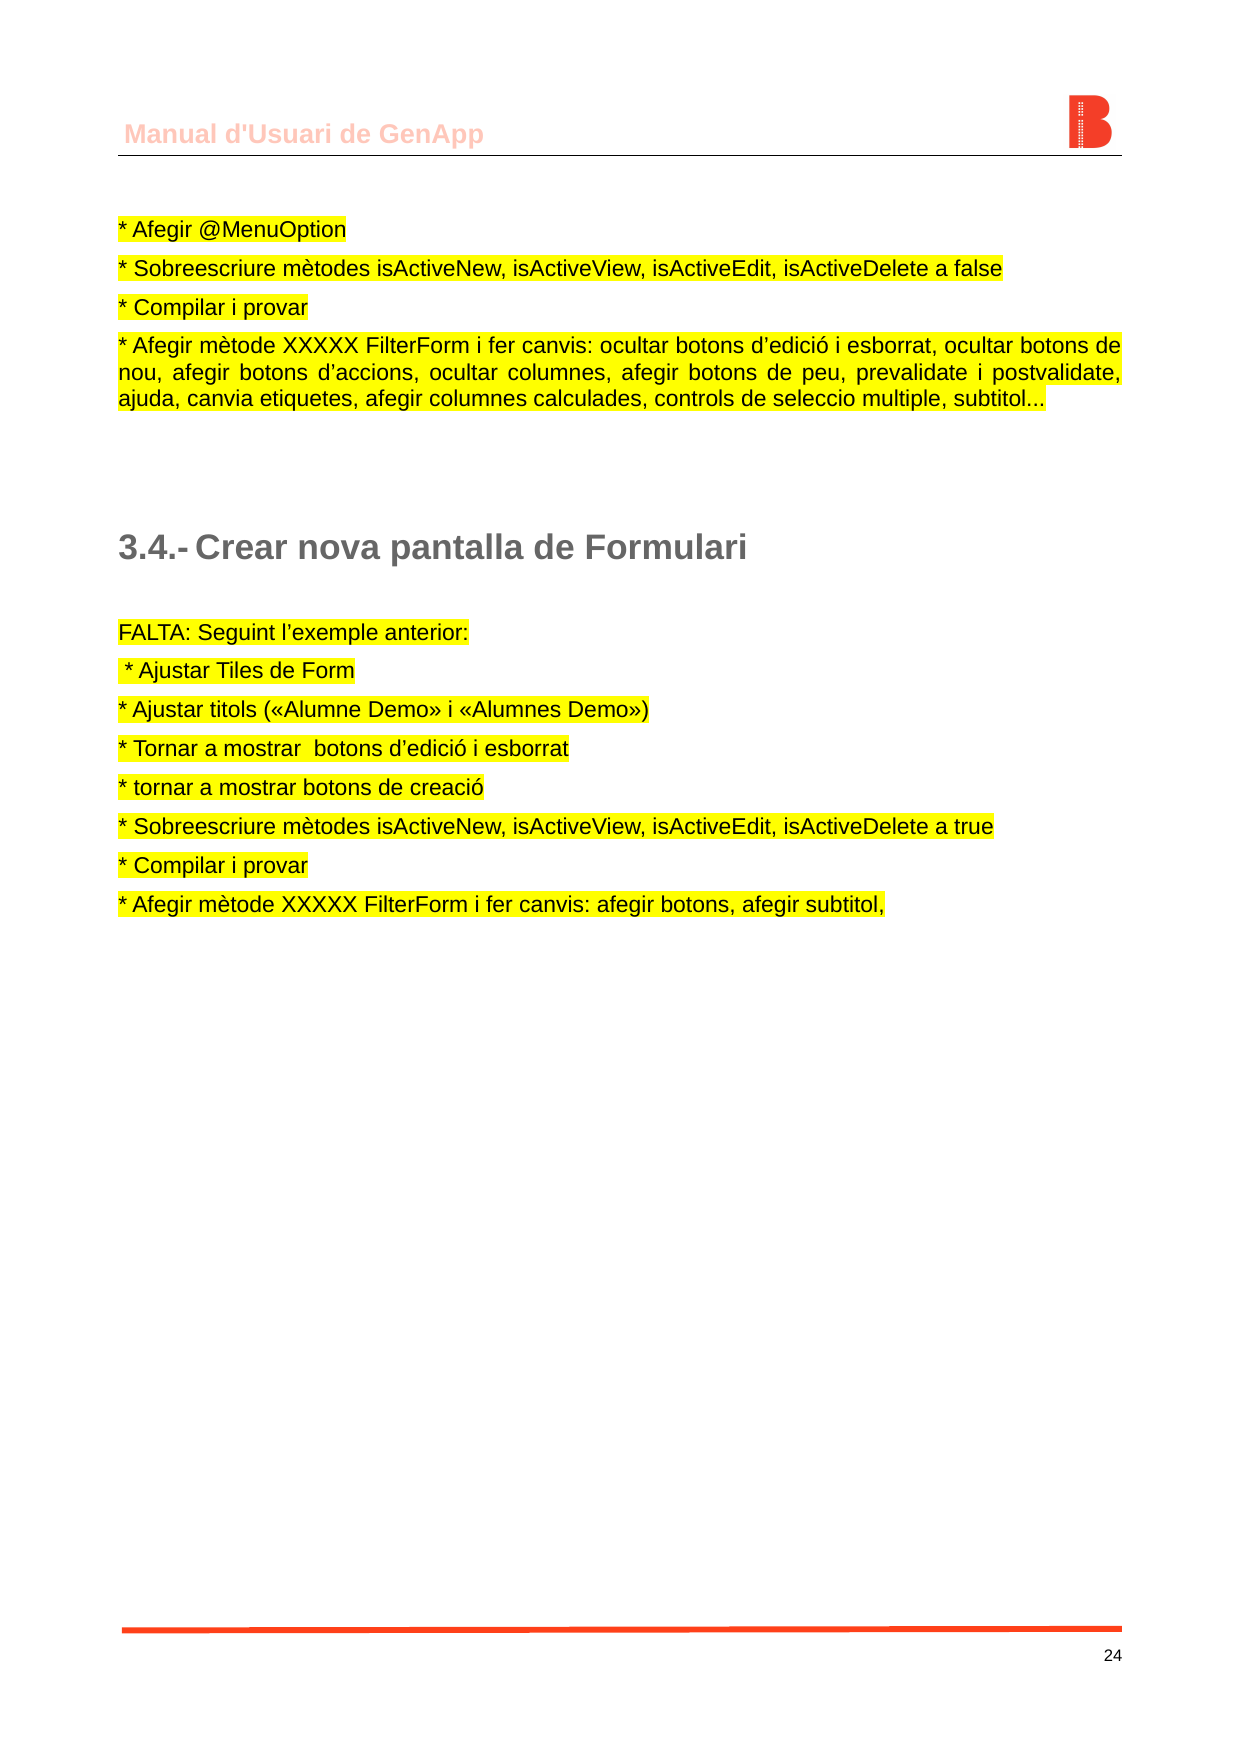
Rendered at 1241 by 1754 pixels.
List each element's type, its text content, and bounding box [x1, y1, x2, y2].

text * Ajustar titols («Alumne Demo» i «Alumnes Demo») [118, 696, 1122, 723]
text * Compilar i provar [118, 293, 1122, 320]
text * Afegir mètode XXXXX FilterForm i fer canvis: ocultar botons d’edició i esborrat, ocultar botons de nou, afegir botons d’accions, ocultar columnes, afegir botons de peu, prevalidate i postvalidate, ajuda, canvia etiquetes, afegir columnes calculades, controls de seleccio multiple, subtitol... [118, 332, 1122, 411]
subtitle Crear nova pantalla de Formulari [118, 527, 1122, 567]
text * Afegir mètode XXXXX FilterForm i fer canvis: afegir botons, afegir subtitol, [118, 891, 1122, 917]
text * Ajustar Tiles de Form [118, 657, 1122, 684]
picture [1063, 94, 1117, 150]
text * Compilar i provar [118, 852, 1122, 878]
text * Sobreescriure mètodes isActiveNew, isActiveView, isActiveEdit, isActiveDelete a false [118, 254, 1122, 281]
text * Afegir @MenuOption [118, 216, 1122, 242]
text FALTA: Seguint l’exemple anterior: [118, 619, 1122, 645]
text * Sobreescriure mètodes isActiveNew, isActiveView, isActiveEdit, isActiveDelete a true [118, 813, 1122, 839]
text * Tornar a mostrar botons d’edició i esborrat [118, 735, 1122, 762]
text * tornar a mostrar botons de creació [118, 774, 1122, 800]
